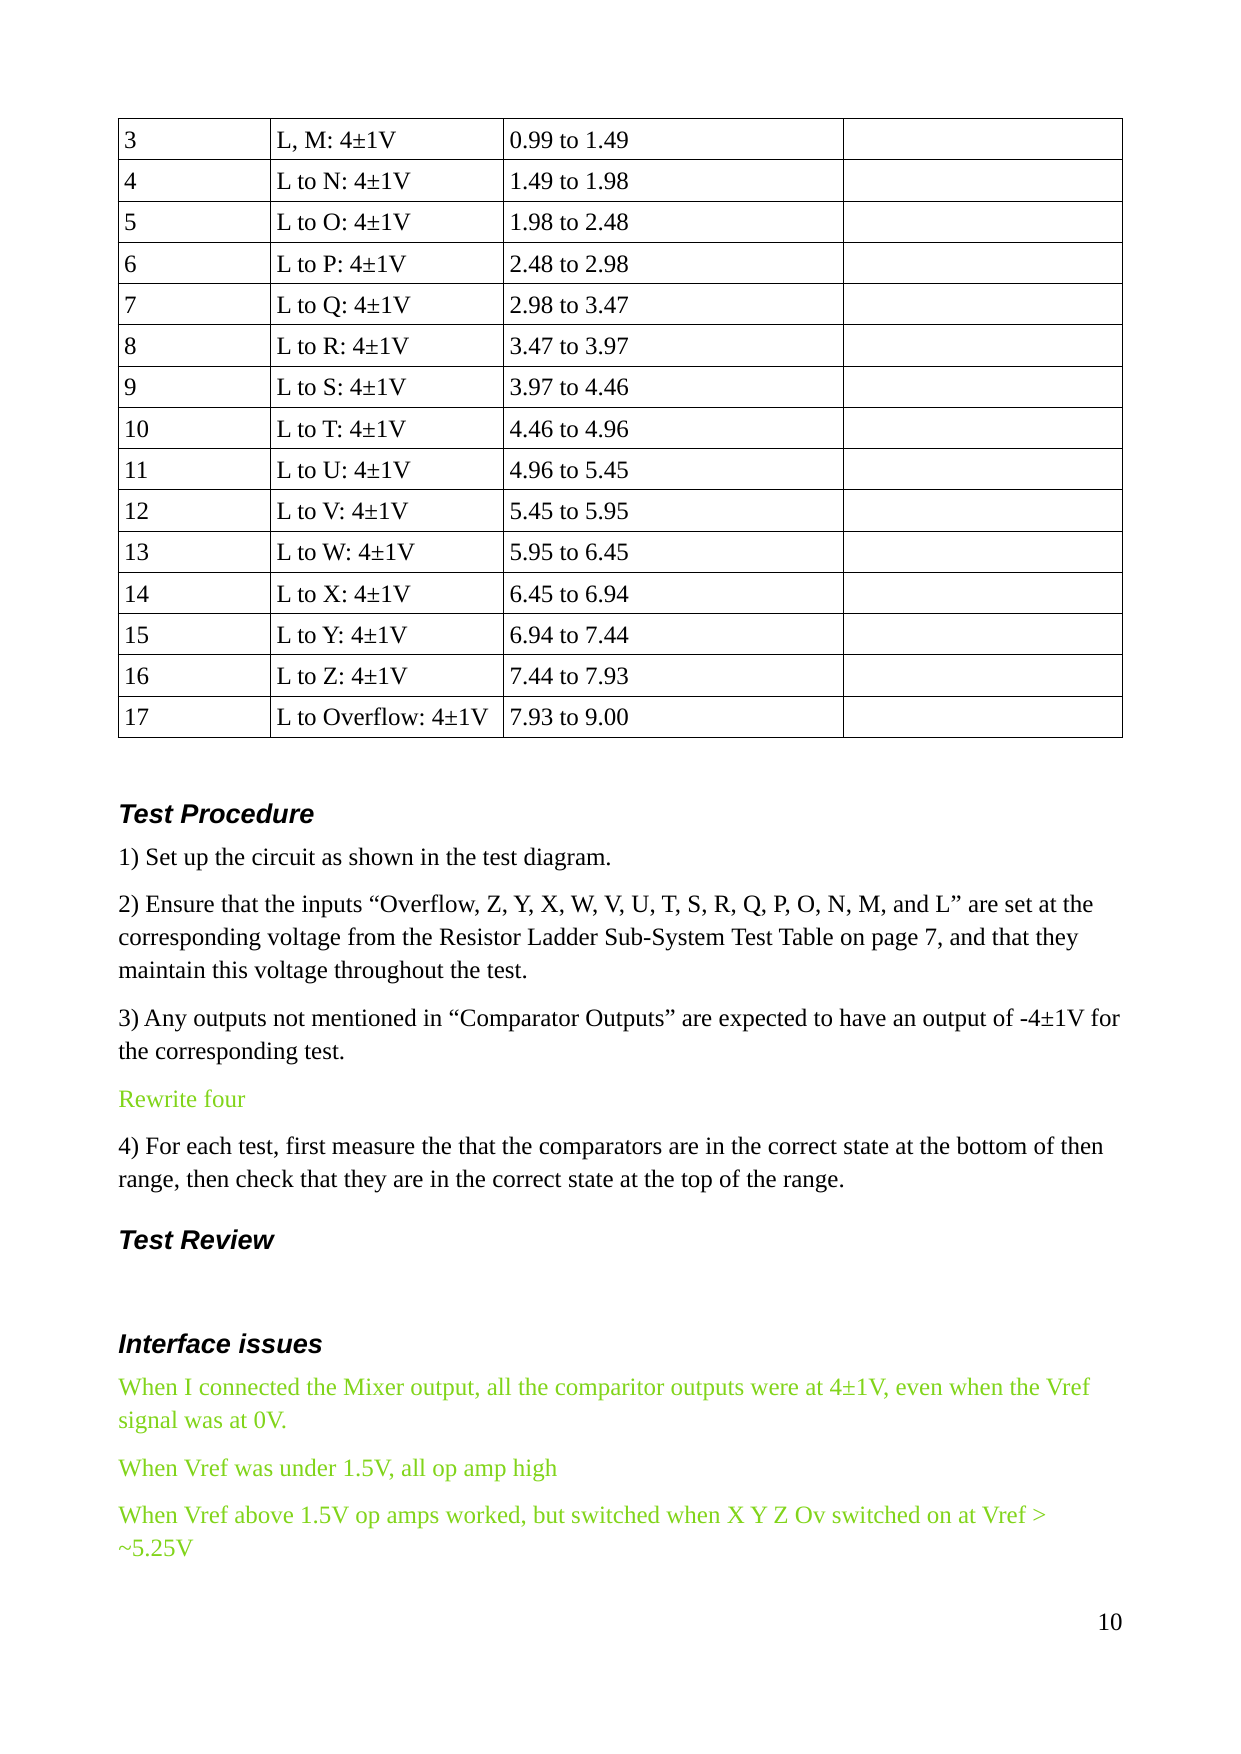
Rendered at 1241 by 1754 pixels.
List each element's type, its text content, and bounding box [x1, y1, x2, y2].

table_cell 1.98 to 2.48 [504, 202, 843, 242]
table_cell 12 [119, 490, 270, 531]
table_cell 5 [119, 202, 270, 242]
table_cell L to T: 4±1V [271, 408, 503, 448]
table_cell 7.93 to 9.00 [504, 697, 843, 737]
table_cell L to N: 4±1V [271, 160, 503, 201]
table_cell L to P: 4±1V [271, 243, 503, 283]
table_cell 6.45 to 6.94 [504, 573, 843, 613]
text When Vref was under 1.5V, all op amp high [118, 1453, 1122, 1481]
table_cell [844, 490, 1122, 531]
table_cell 3.97 to 4.46 [504, 367, 843, 407]
table_cell 14 [119, 573, 270, 613]
table_cell 5.95 to 6.45 [504, 532, 843, 572]
table_cell 10 [119, 408, 270, 448]
table_cell [844, 697, 1122, 737]
table_cell L to V: 4±1V [271, 490, 503, 531]
table_cell 4.96 to 5.45 [504, 449, 843, 489]
text When Vref above 1.5V op amps worked, but switched when X Y Z Ov switched on at Vref > ~5.25V [118, 1500, 1122, 1562]
table_cell 3.47 to 3.97 [504, 325, 843, 366]
text 4) For each test, first measure the that the comparators are in the correct state at the bottom of then range, then check that they are in the correct state at the top of the range. [118, 1131, 1122, 1193]
table_cell 6 [119, 243, 270, 283]
table_cell 5.45 to 5.95 [504, 490, 843, 531]
table_cell [844, 614, 1122, 654]
table_cell [844, 284, 1122, 324]
table_cell 3 [119, 119, 270, 159]
table_cell 0.99 to 1.49 [504, 119, 843, 159]
subtitle Test Procedure [118, 798, 1122, 829]
table_cell 4.46 to 4.96 [504, 408, 843, 448]
table_cell L to Overflow: 4±1V [271, 697, 503, 737]
table_cell L to U: 4±1V [271, 449, 503, 489]
table_cell [844, 119, 1122, 159]
table_cell 16 [119, 655, 270, 696]
table_cell [844, 573, 1122, 613]
table_cell [844, 160, 1122, 201]
table_cell 2.48 to 2.98 [504, 243, 843, 283]
table_cell 7.44 to 7.93 [504, 655, 843, 696]
table_cell [844, 449, 1122, 489]
table_cell 9 [119, 367, 270, 407]
text When I connected the Mixer output, all the comparitor outputs were at 4±1V, even when the Vref signal was at 0V. [118, 1372, 1122, 1434]
table_cell 4 [119, 160, 270, 201]
table_cell L, M: 4±1V [271, 119, 503, 159]
table_cell [844, 532, 1122, 572]
table_cell [844, 655, 1122, 696]
table_cell L to W: 4±1V [271, 532, 503, 572]
table_cell [844, 243, 1122, 283]
text 1) Set up the circuit as shown in the test diagram. [118, 842, 1122, 871]
table_cell L to Q: 4±1V [271, 284, 503, 324]
subtitle Test Review [118, 1224, 1122, 1256]
text 3) Any outputs not mentioned in “Comparator Outputs” are expected to have an output of -4±1V for the corresponding test. [118, 1003, 1122, 1065]
table_cell 8 [119, 325, 270, 366]
table_cell [844, 202, 1122, 242]
table_cell [844, 408, 1122, 448]
table_cell 1.49 to 1.98 [504, 160, 843, 201]
text 2) Ensure that the inputs “Overflow, Z, Y, X, W, V, U, T, S, R, Q, P, O, N, M, and L” are set at the corresponding voltage from the Resistor Ladder Sub-System Test Table on page 7, and that they maintain this voltage throughout the test. [118, 889, 1122, 984]
table_cell 13 [119, 532, 270, 572]
table_cell 11 [119, 449, 270, 489]
table_cell [844, 325, 1122, 366]
table_cell L to R: 4±1V [271, 325, 503, 366]
subtitle Interface issues [118, 1328, 1122, 1359]
table_cell 15 [119, 614, 270, 654]
text Rewrite four [118, 1084, 1122, 1112]
table_cell L to Y: 4±1V [271, 614, 503, 654]
table_cell 6.94 to 7.44 [504, 614, 843, 654]
table_cell 7 [119, 284, 270, 324]
table_cell L to Z: 4±1V [271, 655, 503, 696]
table_cell [844, 367, 1122, 407]
table_cell L to O: 4±1V [271, 202, 503, 242]
table_cell 2.98 to 3.47 [504, 284, 843, 324]
table_cell 17 [119, 697, 270, 737]
table_cell L to X: 4±1V [271, 573, 503, 613]
table_cell L to S: 4±1V [271, 367, 503, 407]
